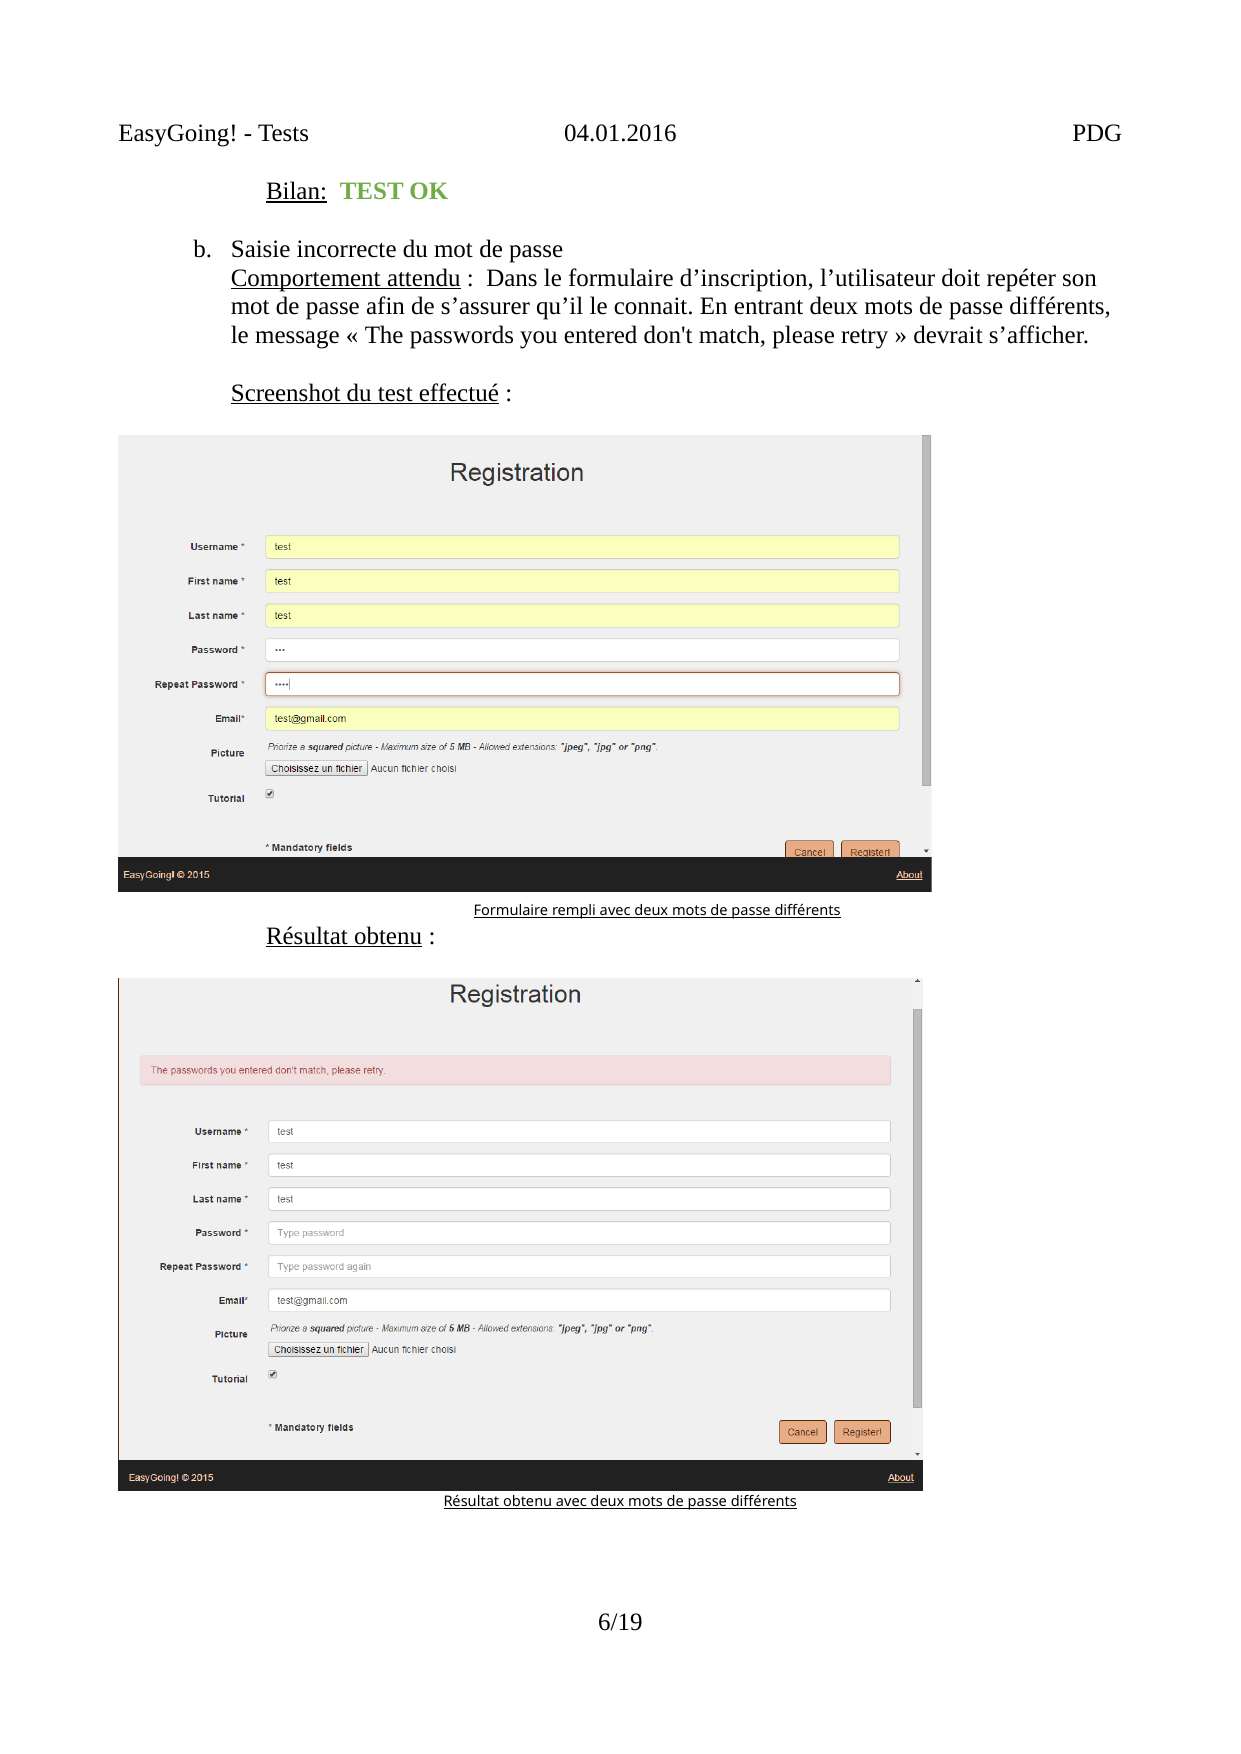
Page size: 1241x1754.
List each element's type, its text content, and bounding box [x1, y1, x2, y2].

list Bilan: TEST OK [118, 176, 1122, 205]
list Saisie incorrecte du mot de passe Comportement attendu : Dans le formulaire d’inscription, l’utilisateur doit repéter son mot de passe afin de s’assurer qu’il le connait. En entrant deux mots de passe différents, le message « The passwords you entered don't match, please retry » devrait s’afficher. Screenshot du test effectué : [193, 234, 1122, 406]
list Résultat obtenu : [118, 921, 1122, 949]
list Résultat obtenu avec deux mots de passe différents [118, 1491, 1122, 1510]
picture [118, 435, 932, 892]
picture [118, 978, 923, 1491]
list Formulaire rempli avec deux mots de passe différents [118, 892, 1122, 921]
